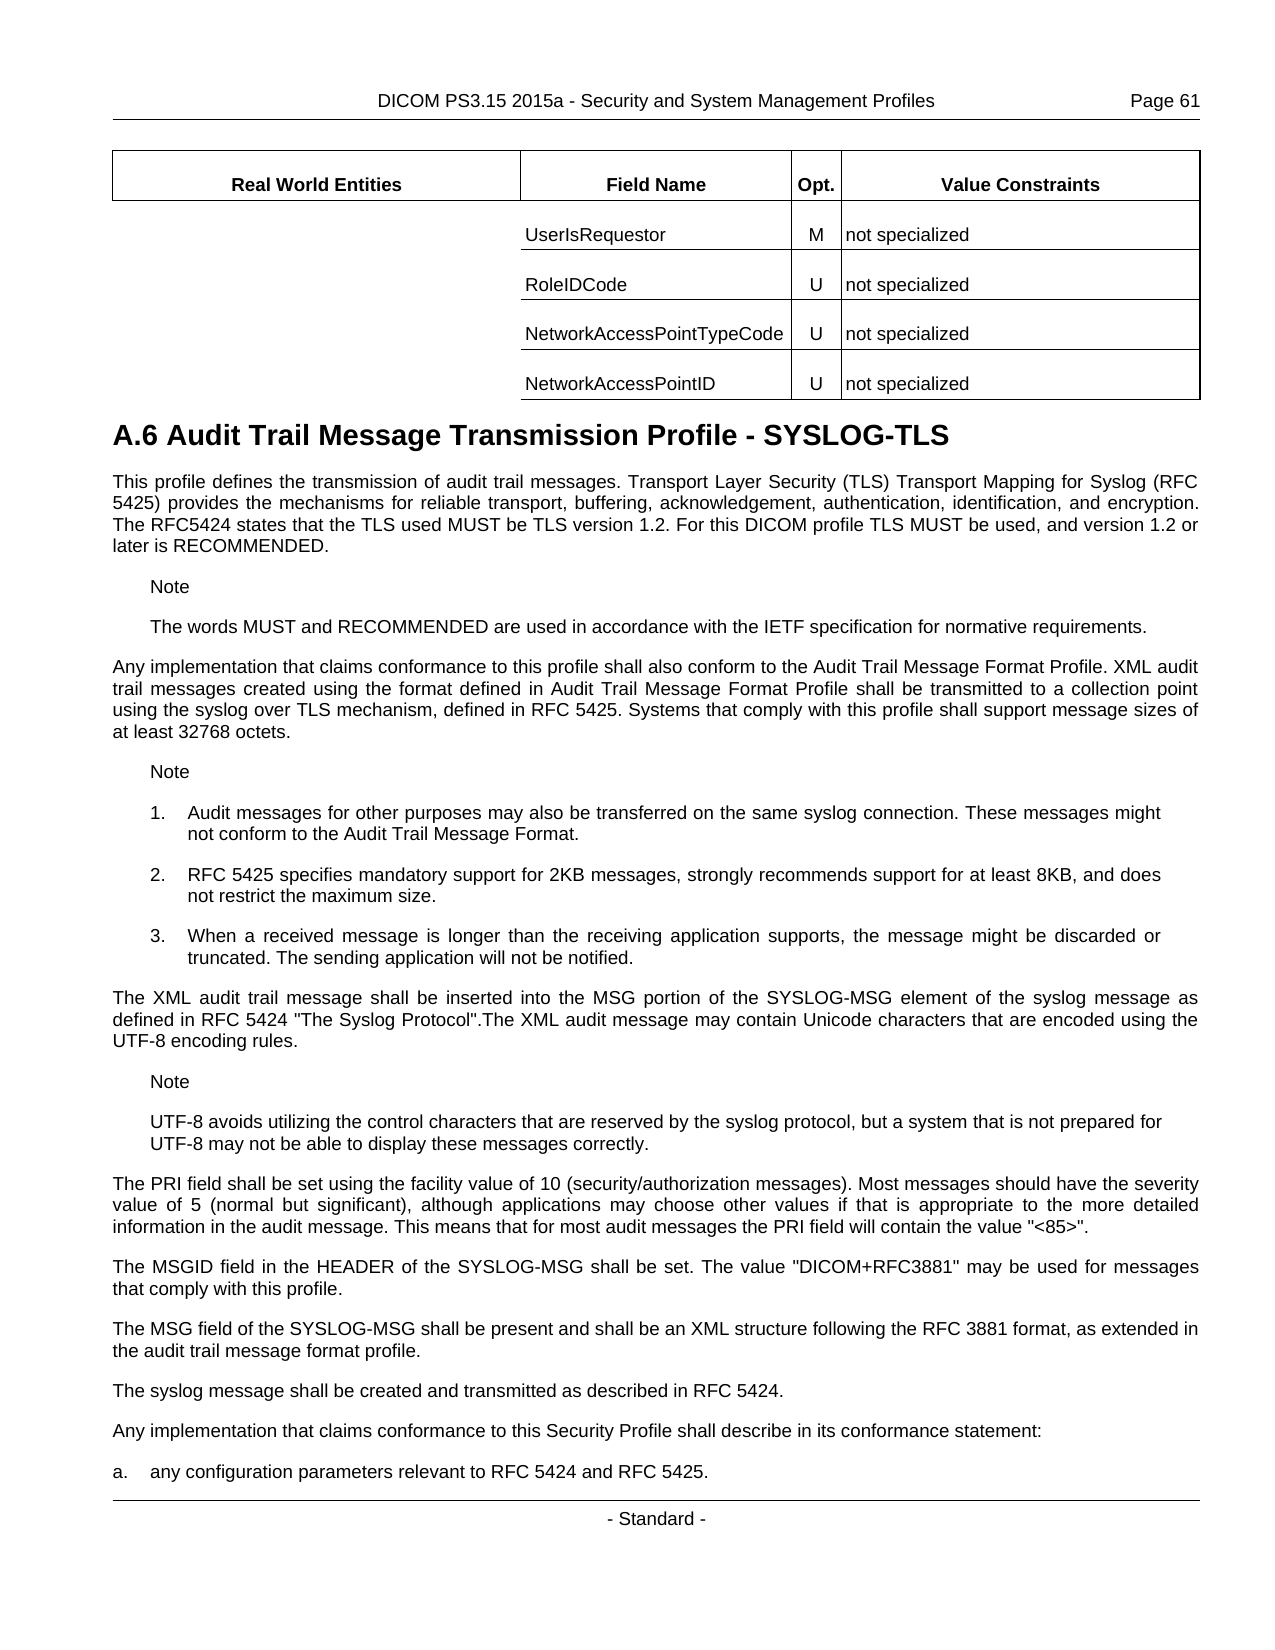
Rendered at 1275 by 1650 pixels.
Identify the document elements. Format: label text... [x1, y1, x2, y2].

text The words MUST and RECOMMENDED are used in accordance with the IETF specification for normative requirements. [150, 616, 1162, 637]
text UTF-8 avoids utilizing the control characters that are reserved by the syslog protocol, but a system that is not prepared for UTF-8 may not be able to display these messages correctly. [150, 1111, 1162, 1154]
text The MSGID field in the HEADER of the SYSLOG-MSG shall be set. The value "DICOM+RFC3881" may be used for messages that comply with this profile. [112, 1256, 1200, 1299]
table_cell not specialized [842, 350, 1199, 398]
table_cell not specialized [842, 250, 1199, 299]
table_header Value Constraints [842, 151, 1199, 200]
text Note [150, 576, 1162, 597]
table_cell UserIsRequestor [521, 201, 791, 249]
list RFC 5425 specifies mandatory support for 2KB messages, strongly recommends support for at least 8KB, and does not restrict the maximum size. [150, 863, 1162, 906]
table_header Real World Entities [113, 151, 520, 200]
table_header Field Name [521, 151, 791, 200]
text This profile defines the transmission of audit trail messages. Transport Layer Security (TLS) Transport Mapping for Syslog (RFC 5425) provides the mechanisms for reliable transport, buffering, acknowledgement, authentication, identification, and encryption. The RFC5424 states that the TLS used MUST be TLS version 1.2. For this DICOM profile TLS MUST be used, and version 1.2 or later is RECOMMENDED. [112, 471, 1200, 557]
text Any implementation that claims conformance to this Security Profile shall describe in its conformance statement: [112, 1420, 1200, 1442]
text The XML audit trail message shall be inserted into the MSG portion of the SYSLOG-MSG element of the syslog message as defined in RFC 5424 "The Syslog Protocol".The XML audit message may contain Unicode characters that are encoded using the UTF-8 encoding rules. [112, 987, 1200, 1052]
table_cell U [792, 350, 841, 398]
table_cell U [792, 250, 841, 299]
list Audit messages for other purposes may also be transferred on the same syslog connection. These messages might not conform to the Audit Trail Message Format. [150, 801, 1162, 844]
text The syslog message shall be created and transmitted as described in RFC 5424. [112, 1380, 1200, 1401]
list any configuration parameters relevant to RFC 5424 and RFC 5425. [112, 1461, 1200, 1482]
text A.6 Audit Trail Message Transmission Profile - SYSLOG-TLS [112, 418, 1200, 452]
table_cell M [792, 201, 841, 249]
table_cell not specialized [842, 201, 1199, 249]
text The MSG field of the SYSLOG-MSG shall be present and shall be an XML structure following the RFC 3881 format, as extended in the audit trail message format profile. [112, 1318, 1200, 1361]
table_cell RoleIDCode [521, 250, 791, 299]
table_header Opt. [792, 151, 841, 200]
text Note [150, 761, 1162, 783]
table_cell NetworkAccessPointID [521, 350, 791, 398]
text Any implementation that claims conformance to this profile shall also conform to the Audit Trail Message Format Profile. XML audit trail messages created using the format defined in Audit Trail Message Format Profile shall be transmitted to a collection point using the syslog over TLS mechanism, defined in RFC 5425. Systems that comply with this profile shall support message sizes of at least 32768 octets. [112, 656, 1200, 742]
text The PRI field shall be set using the facility value of 10 (security/authorization messages). Most messages should have the severity value of 5 (normal but significant), although applications may choose other values if that is appropriate to the more detailed information in the audit message. This means that for most audit messages the PRI field will contain the value "<85>". [112, 1173, 1200, 1237]
text Note [150, 1071, 1162, 1092]
list When a received message is longer than the receiving application supports, the message might be discarded or truncated. The sending application will not be notified. [150, 925, 1162, 968]
table_cell not specialized [842, 300, 1199, 349]
table_cell NetworkAccessPointTypeCode [521, 300, 791, 349]
table_cell U [792, 300, 841, 349]
